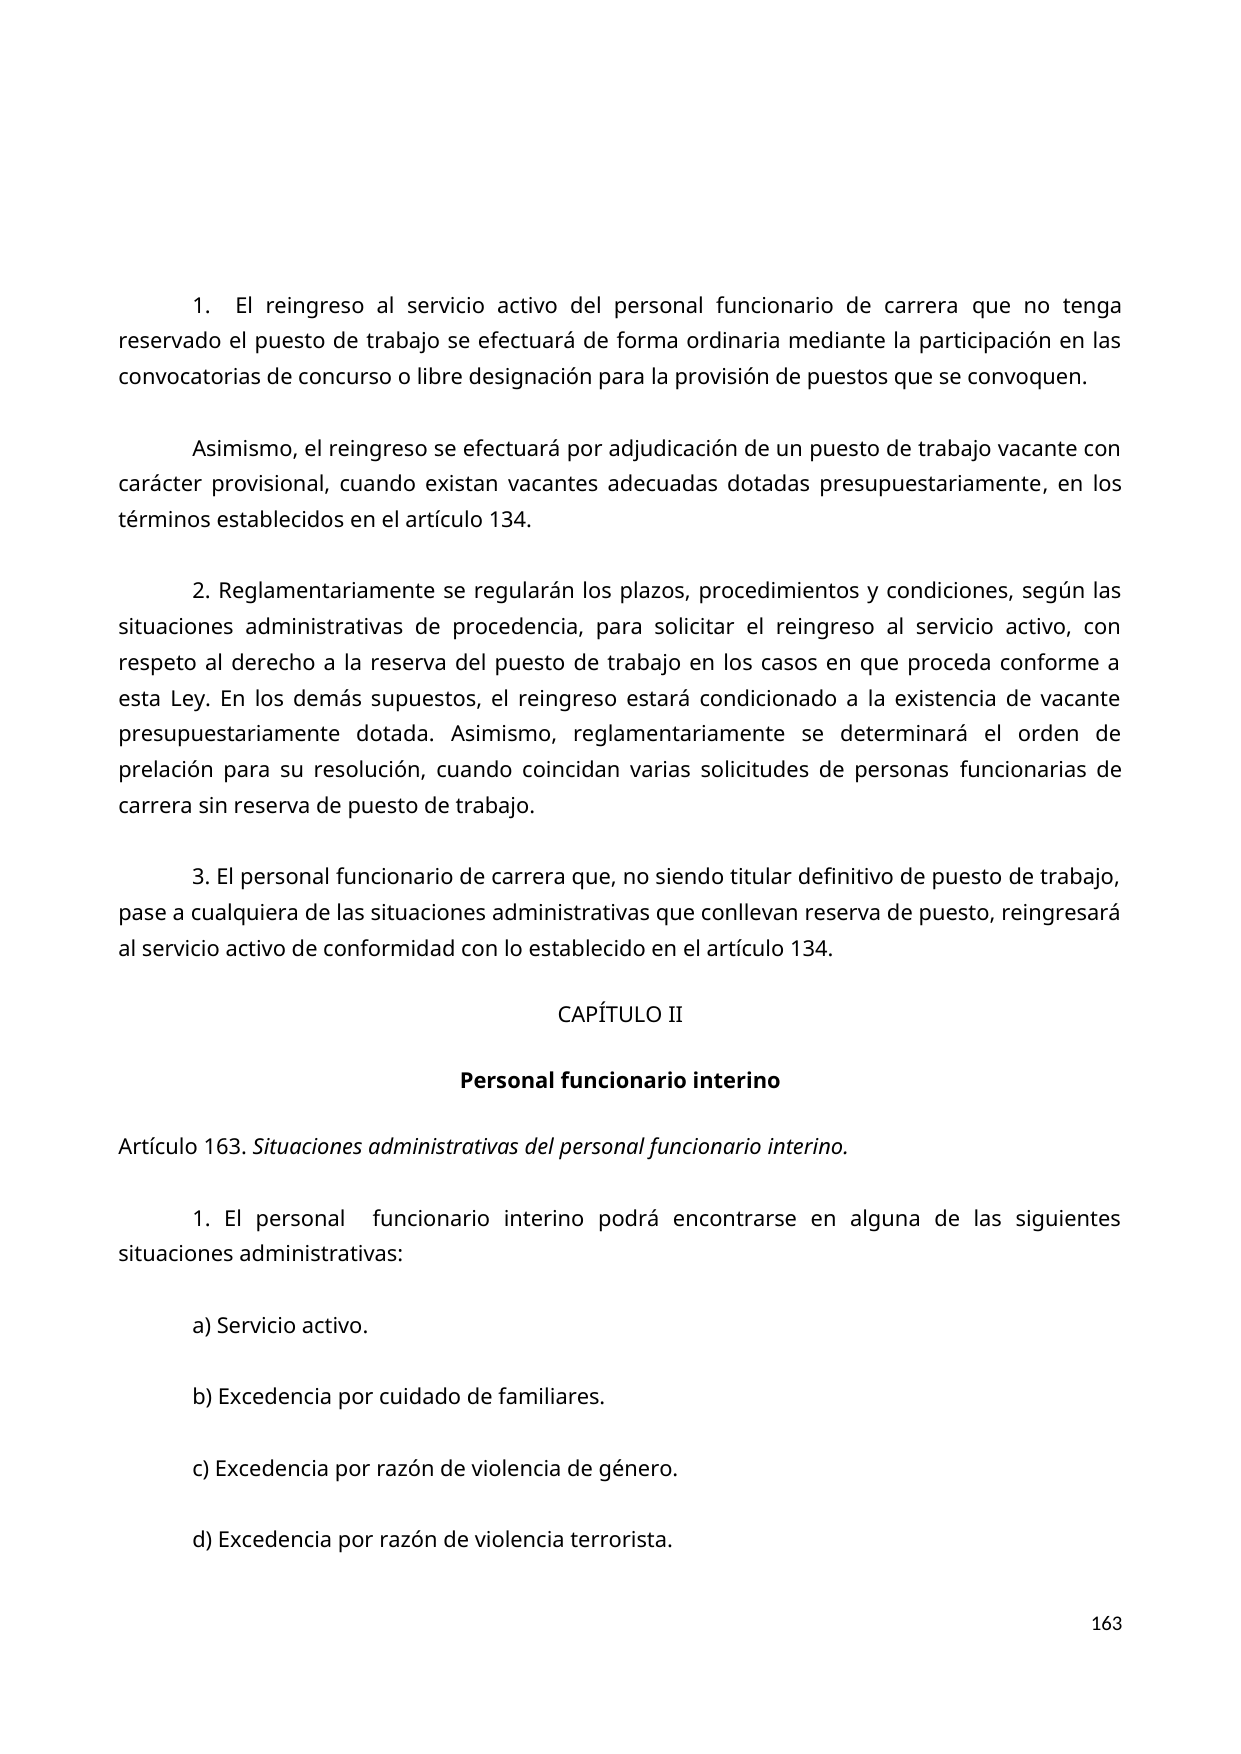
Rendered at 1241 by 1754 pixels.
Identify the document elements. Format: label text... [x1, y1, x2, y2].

text CAPÍTULO II [118, 999, 1122, 1029]
text b) Excedencia por cuidado de familiares. [118, 1381, 1122, 1411]
text c) Excedencia por razón de violencia de género. [118, 1453, 1122, 1482]
text Artículo 163. Situaciones administrativas del personal funcionario interino. [118, 1131, 1122, 1161]
text 3. El personal funcionario de carrera que, no siendo titular definitivo de puesto de trabajo, pase a cualquiera de las situaciones administrativas que conllevan reserva de puesto, reingresará al servicio activo de conformidad con lo establecido en el artículo 134. [118, 861, 1122, 962]
text 1. El reingreso al servicio activo del personal funcionario de carrera que no tenga reservado el puesto de trabajo se efectuará de forma ordinaria mediante la participación en las convocatorias de concurso o libre designación para la provisión de puestos que se convoquen. [118, 289, 1122, 391]
text d) Excedencia por razón de violencia terrorista. [118, 1524, 1122, 1554]
text Asimismo, el reingreso se efectuará por adjudicación de un puesto de trabajo vacante con carácter provisional, cuando existan vacantes adecuadas dotadas presupuestariamente, en los términos establecidos en el artículo 134. [118, 432, 1122, 534]
text 2. Reglamentariamente se regularán los plazos, procedimientos y condiciones, según las situaciones administrativas de procedencia, para solicitar el reingreso al servicio activo, con respeto al derecho a la reserva del puesto de trabajo en los casos en que proceda conforme a esta Ley. En los demás supuestos, el reingreso estará condicionado a la existencia de vacante presupuestariamente dotada. Asimismo, reglamentariamente se determinará el orden de prelación para su resolución, cuando coincidan varias solicitudes de personas funcionarias de carrera sin reserva de puesto de trabajo. [118, 575, 1122, 819]
text Personal funcionario interino [118, 1065, 1122, 1095]
text a) Servicio activo. [118, 1310, 1122, 1339]
text 1. El personal funcionario interino podrá encontrarse en alguna de las siguientes situaciones administrativas: [118, 1203, 1122, 1268]
